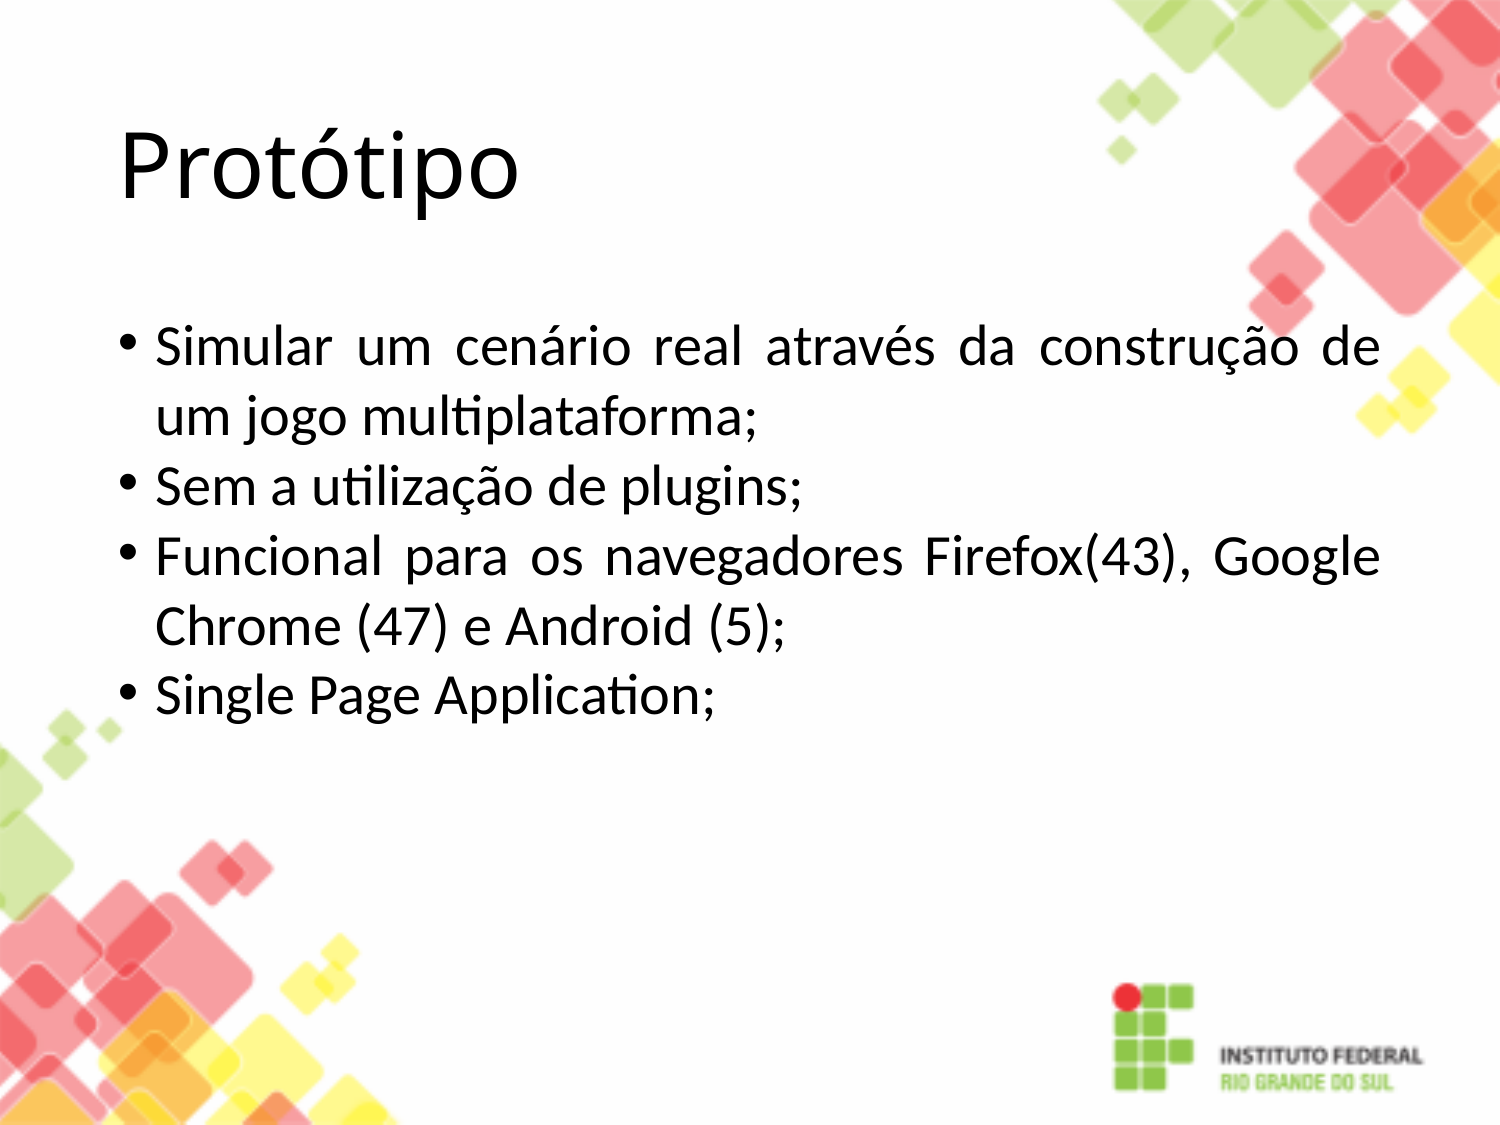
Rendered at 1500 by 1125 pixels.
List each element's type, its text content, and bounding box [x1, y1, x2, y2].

picture [0, 0, 1500, 1125]
text_box Simular um cenário real através da construção de um jogo multiplataforma; Sem a utilização de plugins; Funcional para os navegadores Firefox(43), Google Chrome (47) e Android (5); Single Page Application; [103, 299, 1397, 1014]
text_box Protótipo [103, 59, 1397, 278]
